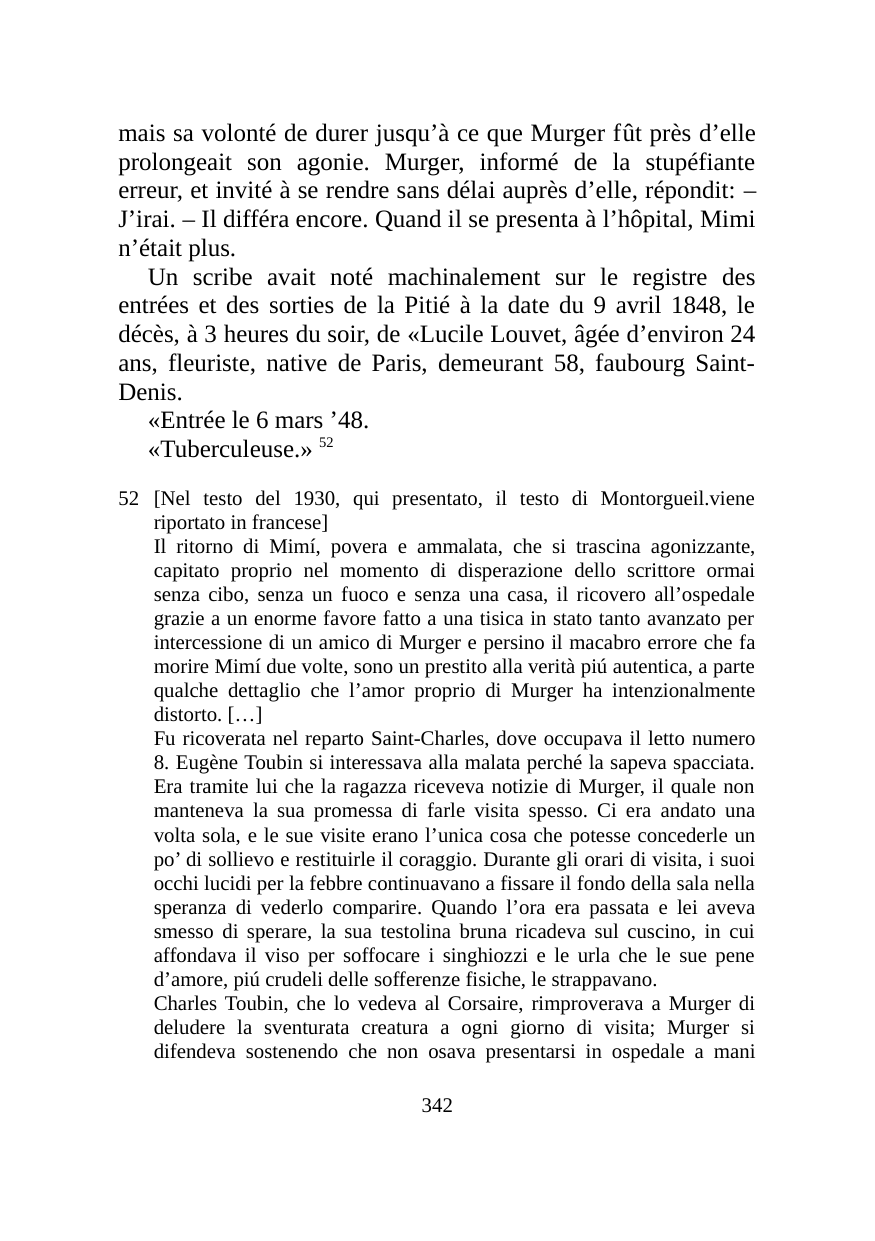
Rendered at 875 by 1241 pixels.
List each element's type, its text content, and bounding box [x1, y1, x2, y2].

text «Entrée le 6 mars ’48. [118, 406, 756, 434]
text Un scribe avait noté machinalement sur le registre des entrées et des sorties de la Pitié à la date du 9 avril 1848, le décès, à 3 heures du soir, de «Lucile Louvet, âgée d’environ 24 ans, fleuriste, native de Paris, demeurant 58, faubourg Saint-Denis. [118, 262, 756, 406]
text mais sa volonté de durer jusqu’à ce que Murger fût près d’elle prolongeait son agonie. Murger, informé de la stupéfiante erreur, et invité à se rendre sans délai auprès d’elle, répondit: ‒ J’irai. ‒ Il différa encore. Quand il se presenta à l’hôpital, Mimi n’était plus. [118, 118, 756, 262]
text «Tuberculeuse.» [118, 434, 756, 463]
text [Nel testo del 1930, qui presentato, il testo di Montorgueil.viene riportato in francese] Il ritorno di Mimí, povera e ammalata, che si trascina agonizzante, capitato proprio nel momento di disperazione dello scrittore ormai senza cibo, senza un fuoco e senza una casa, il ricovero all’ospedale grazie a un enorme favore fatto a una tisica in stato tanto avanzato per intercessione di un amico di Murger e persino il macabro errore che fa morire Mimí due volte, sono un prestito alla verità piú autentica, a parte qualche dettaglio che l’amor proprio di Murger ha intenzionalmente distorto. […] Fu ricoverata nel reparto Saint-Charles, dove occupava il letto numero 8. Eugène Toubin si interessava alla malata perché la sapeva spacciata. Era tramite lui che la ragazza riceveva notizie di Murger, il quale non manteneva la sua promessa di farle visita spesso. Ci era andato una volta sola, e le sue visite erano l’unica cosa che potesse concederle un po’ di sollievo e restituirle il coraggio. Durante gli orari di visita, i suoi occhi lucidi per la febbre continuavano a fissare il fondo della sala nella speranza di vederlo comparire. Quando l’ora era passata e lei aveva smesso di sperare, la sua testolina bruna ricadeva sul cuscino, in cui affondava il viso per soffocare i singhiozzi e le urla che le sue pene d’amore, piú crudeli delle sofferenze fisiche, le strappavano. Charles Toubin, che lo vedeva al Corsaire, rimproverava a Murger di deludere la sventurata creatura a ogni giorno di visita; Murger si difendeva sostenendo che non osava presentarsi in ospedale a mani [118, 486, 756, 1063]
